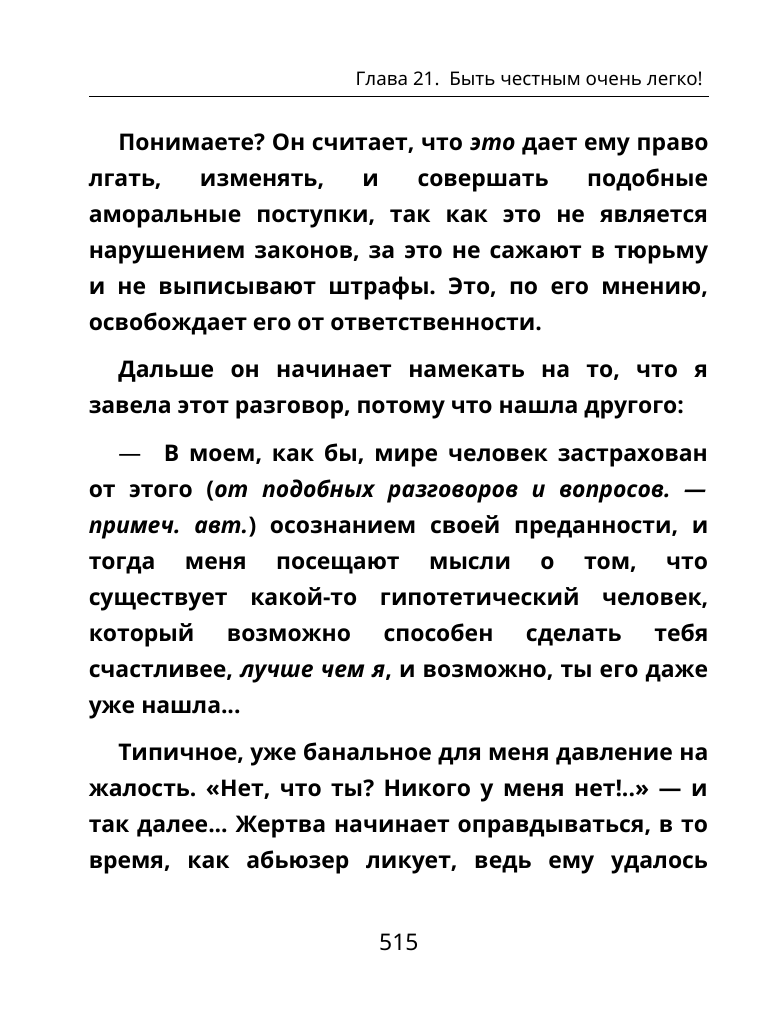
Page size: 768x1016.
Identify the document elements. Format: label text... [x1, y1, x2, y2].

text Понимаете? Он считает, что это дает ему право лгать, изменять, и совершать подобные аморальные поступки, так как это не является нарушением законов, за это не сажают в тюрьму и не выписывают штрафы. Это, по его мнению, освобождает его от ответственности. [88, 126, 709, 337]
list В моем, как бы, мире человек застрахован от этого (от подобных разговоров и вопросов. — примеч. авт.) осознанием своей преданности, и тогда меня посещают мысли о том, что существует какой-то гипотетический человек, который возможно способен сделать тебя счастливее, лучше чем я, и возможно, ты его даже уже нашла... [88, 437, 709, 720]
text Дальше он начинает намекать на то, что я завела этот разговор, потому что нашла другого: [88, 353, 709, 421]
text Типичное, уже банальное для меня давление на жалость. «Нет, что ты? Никого у меня нет!..» — и так далее... Жертва начинает оправдываться, в то время, как абьюзер ликует, ведь ему удалось [88, 736, 709, 875]
